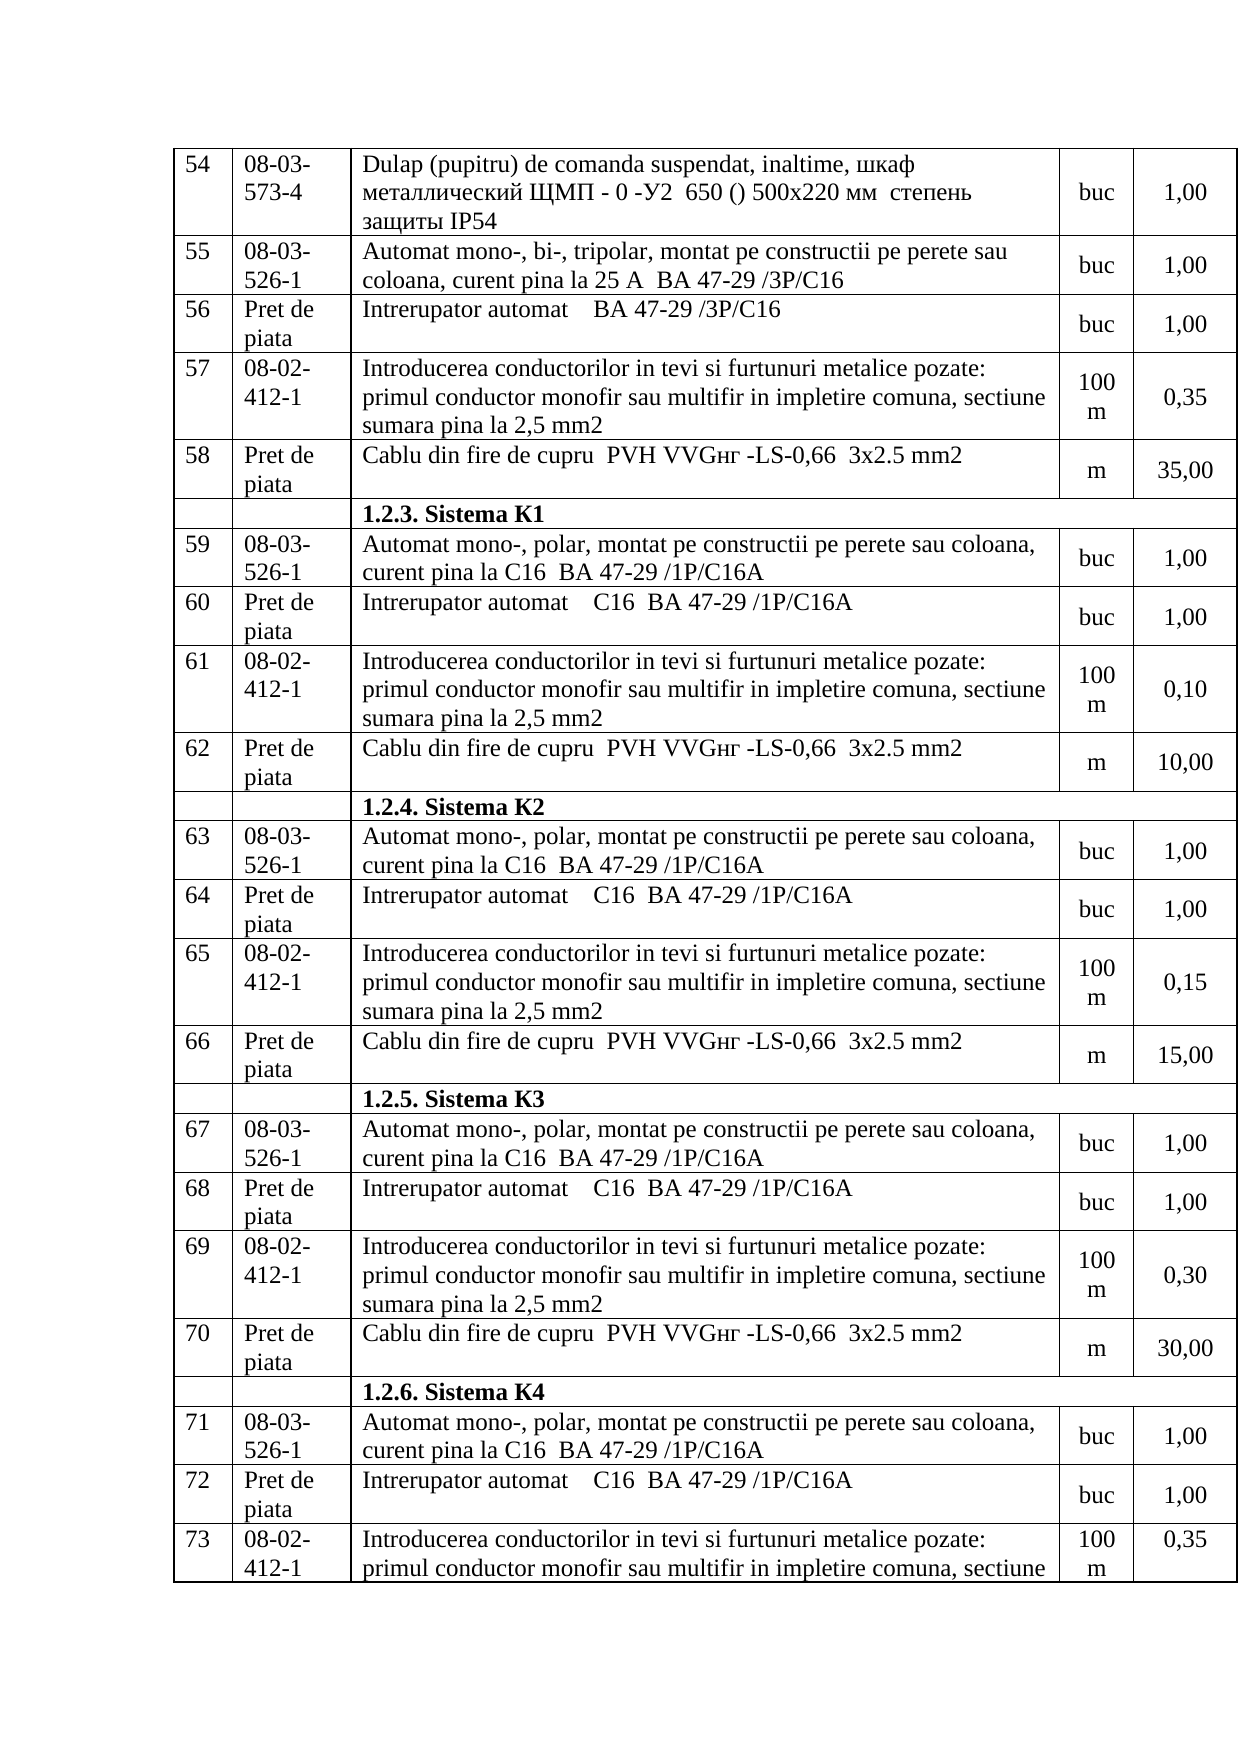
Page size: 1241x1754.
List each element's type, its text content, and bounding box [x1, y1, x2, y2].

table_cell 1,00 [1134, 587, 1236, 645]
table_cell Automat mono-, polar, montat pe constructii pe perete sau coloana, curent pina la С16 BA 47-29 /1Р/С16А [352, 1114, 1059, 1172]
table_cell Cablu din fire de cupru PVH VVGнг -LS-0,66 3x2.5 mm2 [352, 1026, 1059, 1083]
table_cell 1,00 [1134, 880, 1236, 937]
table_cell 68 [175, 1173, 232, 1230]
table_cell 1,00 [1134, 149, 1236, 235]
table_cell 59 [175, 529, 232, 586]
table_cell [233, 792, 350, 820]
table_cell 30,00 [1134, 1319, 1236, 1376]
table_cell [175, 1377, 232, 1406]
table_cell Pret de piata [233, 1319, 350, 1376]
table_cell m [1060, 1026, 1133, 1083]
table_cell 1.2.6. Sistema К4 [352, 1377, 1236, 1406]
table_cell 1,00 [1134, 1465, 1236, 1523]
table_cell 08-02-412-1 [233, 353, 350, 439]
table_cell 1,00 [1134, 1114, 1236, 1172]
table_cell 08-03-526-1 [233, 529, 350, 586]
table_cell 100 m [1060, 646, 1133, 732]
table_cell 08-03-526-1 [233, 236, 350, 293]
table_cell 1,00 [1134, 529, 1236, 586]
table_cell 69 [175, 1231, 232, 1317]
table_cell Introducerea conductorilor in tevi si furtunuri metalice pozate: primul conductor monofir sau multifir in impletire comuna, sectiune sumara pina la 2,5 mm2 [352, 1231, 1059, 1317]
table_cell 72 [175, 1465, 232, 1523]
table_cell Introducerea conductorilor in tevi si furtunuri metalice pozate: primul conductor monofir sau multifir in impletire comuna, sectiune sumara pina la 2,5 mm2 [352, 353, 1059, 439]
table_cell 70 [175, 1319, 232, 1376]
table_cell 1,00 [1134, 236, 1236, 293]
table_cell [233, 499, 350, 528]
table_cell 15,00 [1134, 1026, 1236, 1083]
table_cell 10,00 [1134, 733, 1236, 791]
table_cell 57 [175, 353, 232, 439]
table_cell 08-03-526-1 [233, 821, 350, 879]
table_cell 100 m [1060, 939, 1133, 1025]
table_cell Automat mono-, polar, montat pe constructii pe perete sau coloana, curent pina la С16 BA 47-29 /1Р/С16А [352, 529, 1059, 586]
table_cell [175, 499, 232, 528]
table_cell Cablu din fire de cupru PVH VVGнг -LS-0,66 3x2.5 mm2 [352, 1319, 1059, 1376]
table_cell Pret de piata [233, 880, 350, 937]
table_cell 08-03-526-1 [233, 1114, 350, 1172]
table_cell buc [1060, 821, 1133, 879]
table_cell Pret de piata [233, 587, 350, 645]
table_cell m [1060, 733, 1133, 791]
table_cell 1,00 [1134, 1173, 1236, 1230]
table_cell buc [1060, 295, 1133, 352]
table_cell 08-02-412-1 [233, 646, 350, 732]
table_cell Intrerupator automat С16 BA 47-29 /1Р/С16А [352, 587, 1059, 645]
table_cell 08-03-573-4 [233, 149, 350, 235]
table_cell Automat mono-, polar, montat pe constructii pe perete sau coloana, curent pina la С16 BA 47-29 /1Р/С16А [352, 1407, 1059, 1464]
table_cell buc [1060, 1173, 1133, 1230]
table_cell 1.2.3. Sistema К1 [352, 499, 1236, 528]
table_cell 100 m [1060, 1524, 1133, 1581]
table_cell Automat mono-, polar, montat pe constructii pe perete sau coloana, curent pina la С16 BA 47-29 /1Р/С16А [352, 821, 1059, 879]
table_cell Pret de piata [233, 1465, 350, 1523]
table_cell 35,00 [1134, 440, 1236, 498]
table_cell 62 [175, 733, 232, 791]
table_cell 0,10 [1134, 646, 1236, 732]
table_cell Intrerupator automat С16 BA 47-29 /1Р/С16А [352, 880, 1059, 937]
table_cell 1,00 [1134, 1407, 1236, 1464]
table_cell 0,35 [1134, 353, 1236, 439]
table_cell Pret de piata [233, 733, 350, 791]
table_cell 67 [175, 1114, 232, 1172]
table_cell 55 [175, 236, 232, 293]
table_cell 1.2.5. Sistema К3 [352, 1084, 1236, 1113]
table_cell buc [1060, 529, 1133, 586]
table_cell [175, 1084, 232, 1113]
table_cell Pret de piata [233, 1026, 350, 1083]
table_cell buc [1060, 1114, 1133, 1172]
table_cell 63 [175, 821, 232, 879]
table_cell 60 [175, 587, 232, 645]
table_cell Introducerea conductorilor in tevi si furtunuri metalice pozate: primul conductor monofir sau multifir in impletire comuna, sectiune sumara pina la 2,5 mm2 [352, 939, 1059, 1025]
table_cell buc [1060, 149, 1133, 235]
table_cell 64 [175, 880, 232, 937]
table_cell buc [1060, 1407, 1133, 1464]
table_cell Pret de piata [233, 440, 350, 498]
table_cell 66 [175, 1026, 232, 1083]
table_cell 58 [175, 440, 232, 498]
table_cell 61 [175, 646, 232, 732]
table_cell 1.2.4. Sistema К2 [352, 792, 1236, 820]
table_cell 100 m [1060, 353, 1133, 439]
table_cell 0,30 [1134, 1231, 1236, 1317]
table_cell Automat mono-, bi-, tripolar, montat pe constructii pe perete sau coloana, curent pina la 25 A BA 47-29 /3Р/С16 [352, 236, 1059, 293]
table_cell Introducerea conductorilor in tevi si furtunuri metalice pozate: primul conductor monofir sau multifir in impletire comuna, sectiune [352, 1524, 1059, 1581]
table_cell m [1060, 1319, 1133, 1376]
table_cell 56 [175, 295, 232, 352]
table_cell 08-02-412-1 [233, 939, 350, 1025]
table_cell 08-02-412-1 [233, 1524, 350, 1581]
table_cell [175, 792, 232, 820]
table_cell [233, 1377, 350, 1406]
table_cell 0,35 [1134, 1524, 1236, 1581]
table_cell buc [1060, 587, 1133, 645]
table_cell [233, 1084, 350, 1113]
table_cell Intrerupator automat С16 BA 47-29 /1Р/С16А [352, 1465, 1059, 1523]
table_cell 71 [175, 1407, 232, 1464]
table_cell 1,00 [1134, 821, 1236, 879]
table_cell Cablu din fire de cupru PVH VVGнг -LS-0,66 3x2.5 mm2 [352, 733, 1059, 791]
table_cell buc [1060, 1465, 1133, 1523]
table_cell m [1060, 440, 1133, 498]
table_cell 65 [175, 939, 232, 1025]
table_cell 73 [175, 1524, 232, 1581]
table_cell Pret de piata [233, 295, 350, 352]
table_cell 1,00 [1134, 295, 1236, 352]
table_cell 54 [175, 149, 232, 235]
table_cell Intrerupator automat BA 47-29 /3Р/С16 [352, 295, 1059, 352]
table_cell Introducerea conductorilor in tevi si furtunuri metalice pozate: primul conductor monofir sau multifir in impletire comuna, sectiune sumara pina la 2,5 mm2 [352, 646, 1059, 732]
table_cell 08-02-412-1 [233, 1231, 350, 1317]
table_cell Dulap (pupitru) de comanda suspendat, inaltime, шкаф металлический ЩМП - 0 -У2 650 () 500х220 мм степень защиты IP54 [352, 149, 1059, 235]
table_cell Cablu din fire de cupru PVH VVGнг -LS-0,66 3x2.5 mm2 [352, 440, 1059, 498]
table_cell 100 m [1060, 1231, 1133, 1317]
table_cell buc [1060, 880, 1133, 937]
table_cell Pret de piata [233, 1173, 350, 1230]
table_cell 08-03-526-1 [233, 1407, 350, 1464]
table_cell 0,15 [1134, 939, 1236, 1025]
table_cell Intrerupator automat С16 BA 47-29 /1Р/С16А [352, 1173, 1059, 1230]
table_cell buc [1060, 236, 1133, 293]
